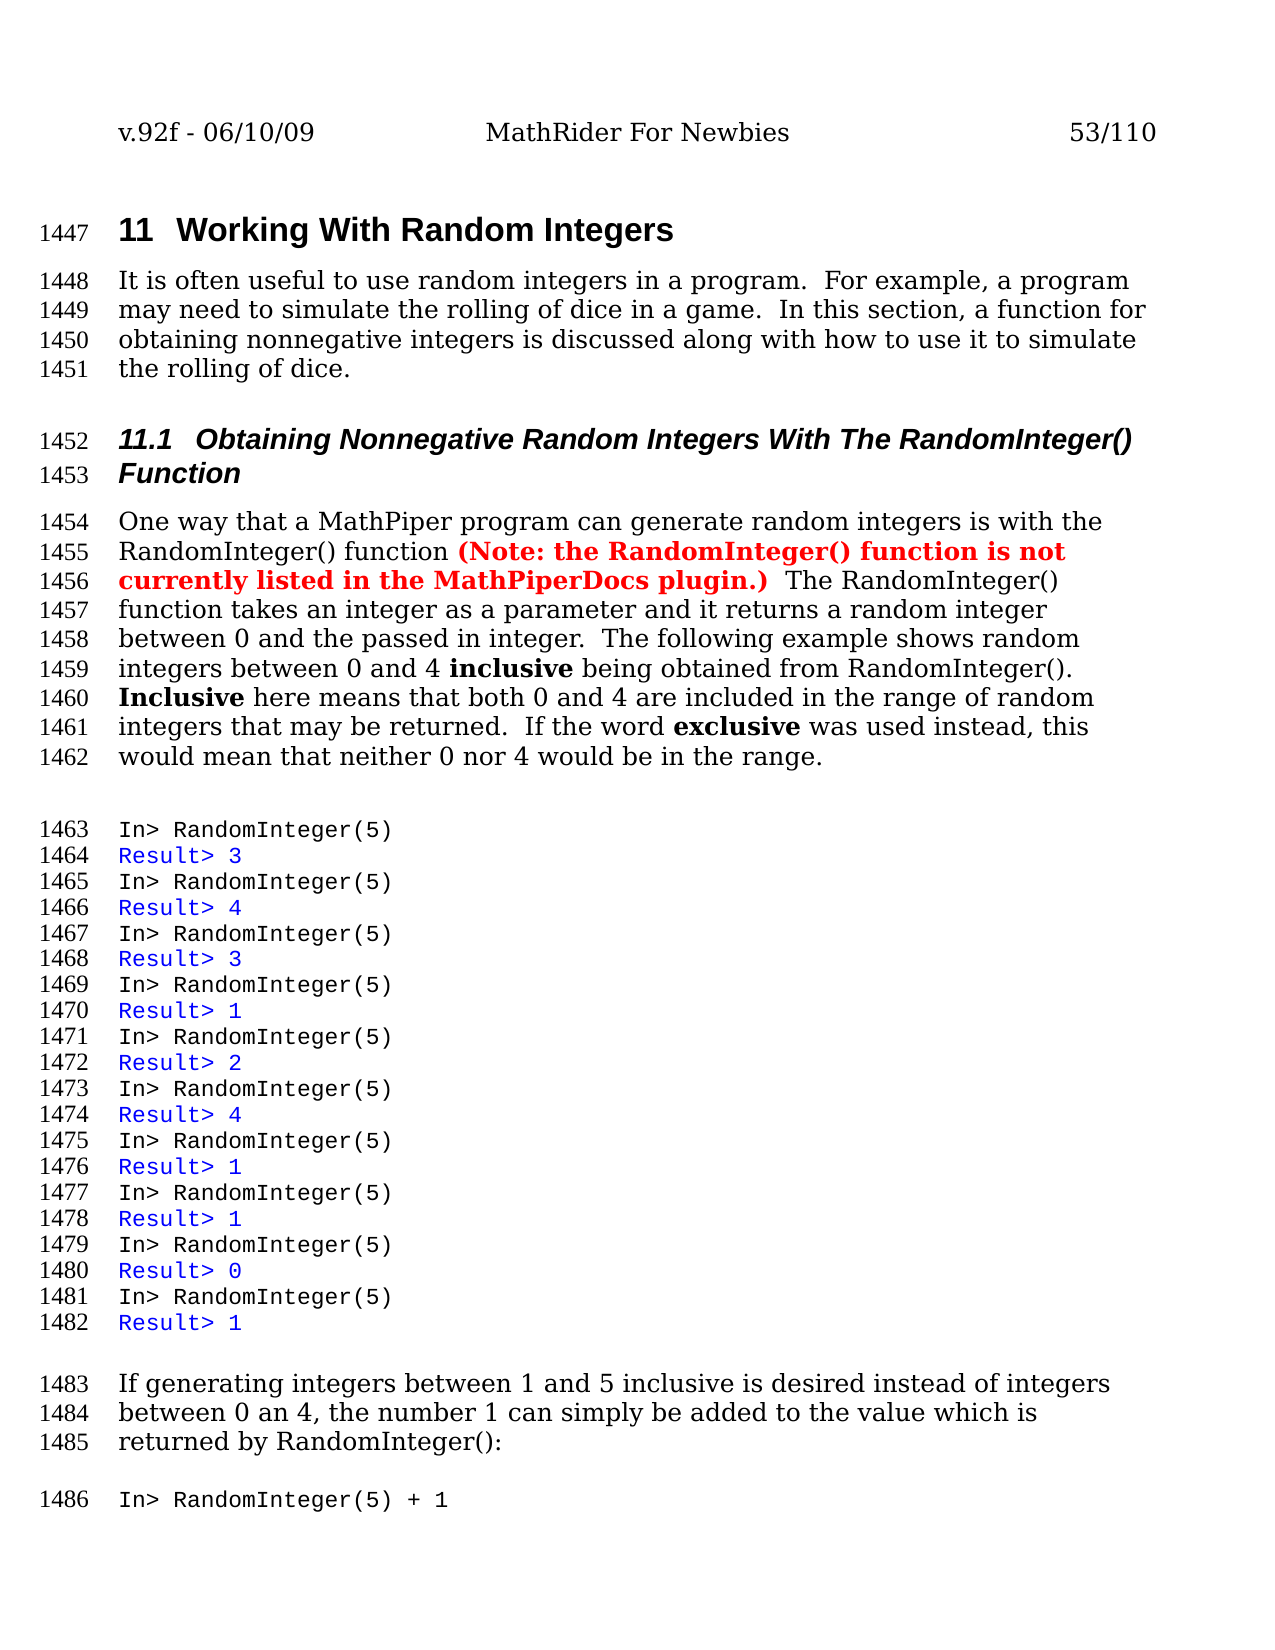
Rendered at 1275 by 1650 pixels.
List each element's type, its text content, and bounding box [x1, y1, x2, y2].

text In> RandomInteger(5) [118, 1129, 1157, 1155]
subtitle Working With Random Integers [118, 210, 1157, 248]
text One way that a MathPiper program can generate random integers is with the RandomInteger() function (Note: the RandomInteger() function is not currently listed in the MathPiperDocs plugin.) The RandomInteger() function takes an integer as a parameter and it returns a random integer between 0 and the passed in integer. The following example shows random integers between 0 and 4 inclusive being obtained from RandomInteger(). Inclusive here means that both 0 and 4 are included in the range of random integers that may be returned. If the word exclusive was used instead, this would mean that neither 0 nor 4 would be in the range. [118, 507, 1157, 771]
text Result> 3 [118, 948, 1157, 974]
text In> RandomInteger(5) + 1 [118, 1488, 1157, 1514]
text Result> 1 [118, 1311, 1157, 1337]
text In> RandomInteger(5) [118, 922, 1157, 948]
text Result> 0 [118, 1259, 1157, 1285]
text Result> 1 [118, 1000, 1157, 1026]
text If generating integers between 1 and 5 inclusive is desired instead of integers between 0 an 4, the number 1 can simply be added to the value which is returned by RandomInteger(): [118, 1369, 1157, 1456]
text In> RandomInteger(5) [118, 1077, 1157, 1103]
text It is often useful to use random integers in a program. For example, a program may need to simulate the rolling of dice in a game. In this section, a function for obtaining nonnegative integers is discussed along with how to use it to simulate the rolling of dice. [118, 266, 1157, 383]
text Result> 1 [118, 1207, 1157, 1233]
text In> RandomInteger(5) [118, 1233, 1157, 1259]
text In> RandomInteger(5) [118, 1026, 1157, 1052]
text In> RandomInteger(5) [118, 870, 1157, 896]
text In> RandomInteger(5) [118, 974, 1157, 1000]
text Result> 1 [118, 1155, 1157, 1181]
text In> RandomInteger(5) [118, 818, 1157, 844]
text In> RandomInteger(5) [118, 1181, 1157, 1207]
text Result> 4 [118, 896, 1157, 922]
text Result> 3 [118, 844, 1157, 870]
subtitle Obtaining Nonnegative Random Integers With The RandomInteger() Function [118, 422, 1157, 489]
text Result> 2 [118, 1052, 1157, 1077]
text In> RandomInteger(5) [118, 1285, 1157, 1311]
text Result> 4 [118, 1103, 1157, 1129]
